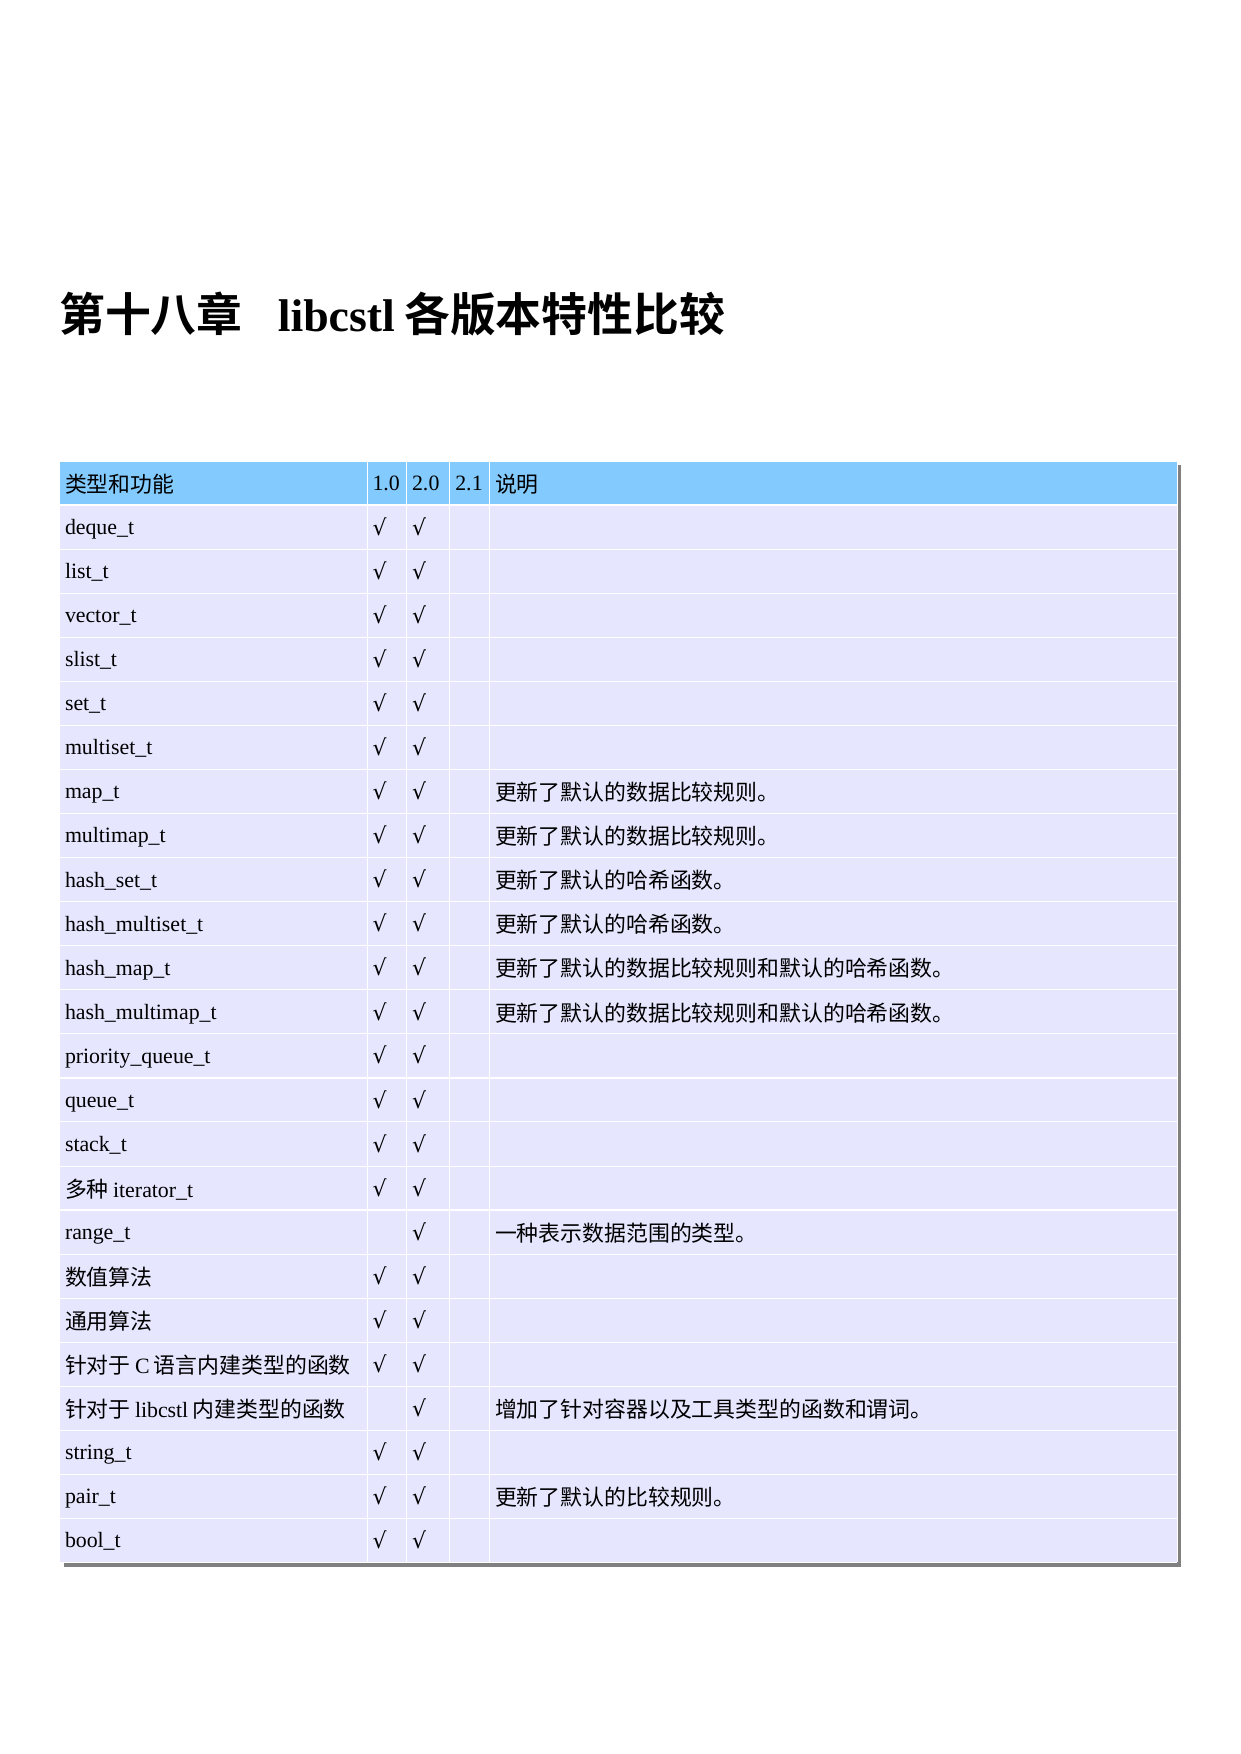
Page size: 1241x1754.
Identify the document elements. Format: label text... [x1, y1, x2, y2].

table_cell [368, 1387, 406, 1430]
table_cell √ [368, 506, 406, 549]
table_cell √ [368, 990, 406, 1033]
table_cell 更新了默认的比较规则。 [490, 1475, 1177, 1518]
table_cell √ [407, 1255, 449, 1298]
table_cell √ [407, 1034, 449, 1077]
table_cell [490, 1519, 1177, 1562]
table_cell hash_multiset_t [60, 902, 367, 945]
table_cell √ [368, 858, 406, 901]
table_cell 数值算法 [60, 1255, 367, 1298]
table_cell √ [407, 726, 449, 769]
table_cell [490, 506, 1177, 549]
table_cell queue_t [60, 1079, 367, 1121]
table_cell [450, 1431, 489, 1474]
table_cell √ [368, 770, 406, 813]
table_cell √ [407, 506, 449, 549]
table_cell 更新了默认的数据比较规则和默认的哈希函数。 [490, 990, 1177, 1033]
table_cell 多种iterator_t [60, 1167, 367, 1209]
table_cell √ [368, 1255, 406, 1298]
table_cell √ [368, 1343, 406, 1386]
table_cell √ [407, 594, 449, 637]
table_cell √ [368, 1431, 406, 1474]
table_cell [450, 726, 489, 769]
table_cell [490, 1255, 1177, 1298]
table_cell [490, 1167, 1177, 1209]
table_cell [450, 638, 489, 681]
table_cell √ [407, 1431, 449, 1474]
table_cell [490, 726, 1177, 769]
table_cell √ [407, 858, 449, 901]
table_cell 更新了默认的哈希函数。 [490, 902, 1177, 945]
table_header 2.1 [450, 462, 489, 504]
table_cell [490, 594, 1177, 637]
table_cell 更新了默认的哈希函数。 [490, 858, 1177, 901]
table_cell 更新了默认的数据比较规则。 [490, 770, 1177, 813]
table_cell [450, 1034, 489, 1077]
table_cell [450, 858, 489, 901]
table_cell multiset_t [60, 726, 367, 769]
table_cell bool_t [60, 1519, 367, 1562]
table_cell set_t [60, 682, 367, 725]
table_cell 更新了默认的数据比较规则和默认的哈希函数。 [490, 946, 1177, 989]
table_cell [450, 1167, 489, 1209]
table_cell [490, 550, 1177, 593]
table_cell [490, 1343, 1177, 1386]
table_cell √ [368, 902, 406, 945]
table_cell [450, 770, 489, 813]
table_cell 一种表示数据范围的类型。 [490, 1211, 1177, 1254]
table_cell √ [368, 1519, 406, 1562]
table_cell √ [407, 1519, 449, 1562]
table_cell [450, 1122, 489, 1166]
table_cell [490, 682, 1177, 725]
table_cell [450, 1387, 489, 1430]
subtitle libcstl各版本特性比较 [59, 262, 1181, 360]
table_cell [450, 990, 489, 1033]
table_cell slist_t [60, 638, 367, 681]
table_cell hash_multimap_t [60, 990, 367, 1033]
table_cell √ [368, 1079, 406, 1121]
table_cell √ [407, 1079, 449, 1121]
table_cell [450, 1519, 489, 1562]
table_cell [490, 1431, 1177, 1474]
table_cell [450, 1211, 489, 1254]
table_cell √ [407, 1122, 449, 1166]
table_cell √ [407, 1167, 449, 1209]
table_cell √ [368, 946, 406, 989]
table_cell √ [407, 638, 449, 681]
table_cell √ [407, 682, 449, 725]
table_cell √ [368, 1122, 406, 1166]
table_cell string_t [60, 1431, 367, 1474]
table_cell 更新了默认的数据比较规则。 [490, 814, 1177, 857]
table_cell [450, 946, 489, 989]
table_cell √ [407, 1343, 449, 1386]
table_header 1.0 [368, 462, 406, 504]
table_cell 增加了针对容器以及工具类型的函数和谓词。 [490, 1387, 1177, 1430]
table_cell √ [368, 1475, 406, 1518]
table_cell [490, 1299, 1177, 1342]
table_cell [450, 1475, 489, 1518]
table_cell vector_t [60, 594, 367, 637]
table_header 2.0 [407, 462, 449, 504]
table_cell deque_t [60, 506, 367, 549]
table_cell √ [407, 990, 449, 1033]
table_cell √ [407, 550, 449, 593]
table_cell [450, 814, 489, 857]
table_cell [490, 1122, 1177, 1166]
table_cell √ [407, 1299, 449, 1342]
table_cell √ [368, 726, 406, 769]
table_cell [368, 1211, 406, 1254]
table_cell √ [407, 770, 449, 813]
table_cell √ [368, 1034, 406, 1077]
table_cell √ [407, 1475, 449, 1518]
table_cell range_t [60, 1211, 367, 1254]
table_cell [450, 594, 489, 637]
table_cell √ [368, 1299, 406, 1342]
table_cell [450, 550, 489, 593]
table_cell 通用算法 [60, 1299, 367, 1342]
table_cell pair_t [60, 1475, 367, 1518]
table_cell [450, 1079, 489, 1121]
table_cell [450, 1343, 489, 1386]
table_cell √ [407, 1211, 449, 1254]
table_header 说明 [490, 462, 1177, 504]
table_cell hash_map_t [60, 946, 367, 989]
table_cell [490, 638, 1177, 681]
table_cell √ [368, 550, 406, 593]
table_cell √ [407, 814, 449, 857]
table_cell √ [368, 682, 406, 725]
table_cell [490, 1034, 1177, 1077]
table_cell √ [368, 1167, 406, 1209]
table_cell [450, 1299, 489, 1342]
table_cell [490, 1079, 1177, 1121]
table_header 类型和功能 [60, 462, 367, 504]
table_cell [450, 902, 489, 945]
table_cell √ [368, 638, 406, 681]
table_cell 针对于C语言内建类型的函数 [60, 1343, 367, 1386]
table_cell list_t [60, 550, 367, 593]
table_cell [450, 506, 489, 549]
table_cell √ [407, 946, 449, 989]
table_cell [450, 682, 489, 725]
table_cell hash_set_t [60, 858, 367, 901]
table_cell √ [368, 594, 406, 637]
table_cell 针对于libcstl内建类型的函数 [60, 1387, 367, 1430]
table_cell map_t [60, 770, 367, 813]
table_cell priority_queue_t [60, 1034, 367, 1077]
table_cell √ [368, 814, 406, 857]
table_cell multimap_t [60, 814, 367, 857]
table_cell stack_t [60, 1122, 367, 1166]
table_cell √ [407, 1387, 449, 1430]
table_cell [450, 1255, 489, 1298]
table_cell √ [407, 902, 449, 945]
